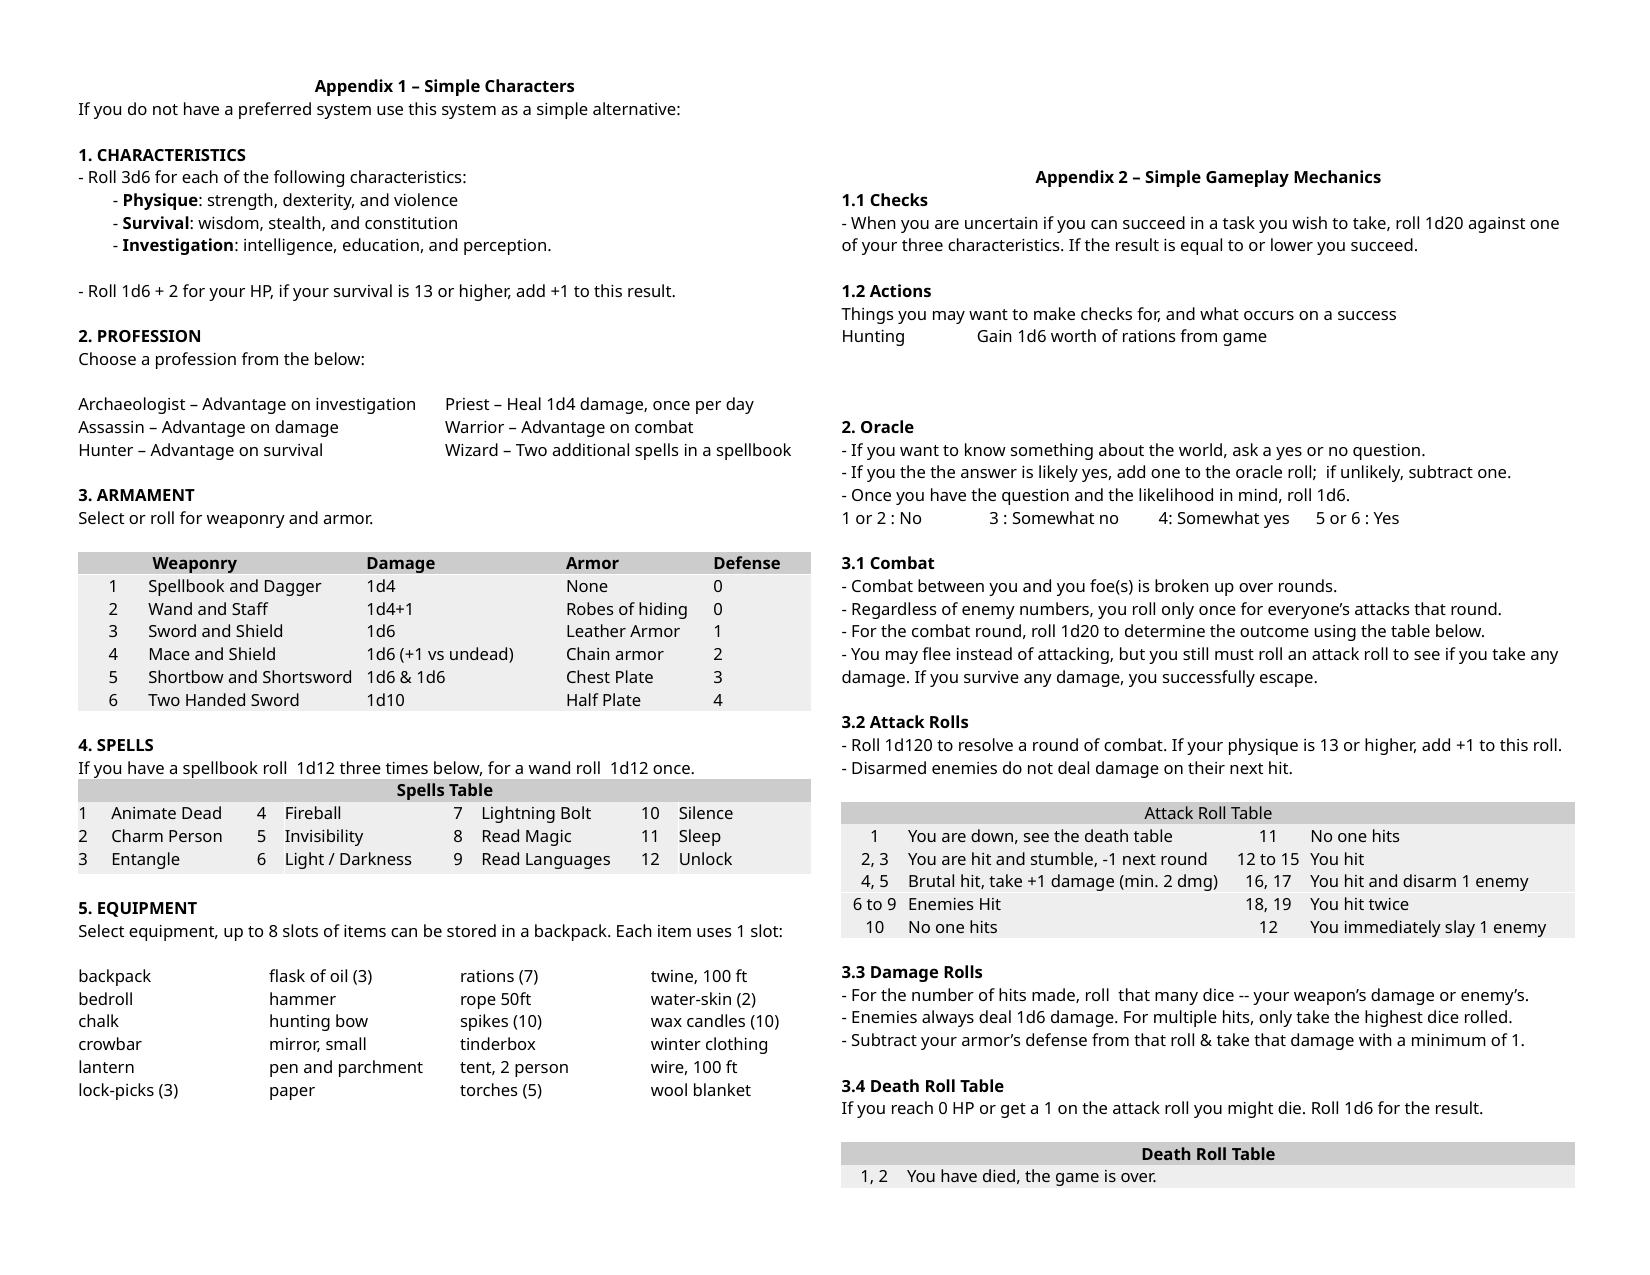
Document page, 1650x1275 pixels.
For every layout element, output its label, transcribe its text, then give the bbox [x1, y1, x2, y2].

table_cell 18, 19 [1226, 893, 1310, 915]
text lock-picks (3) [78, 1078, 239, 1101]
text - Survival: wisdom, stealth, and constitution [78, 211, 811, 234]
table_cell You are hit and stumble, -1 next round [908, 847, 1226, 870]
table_cell 4 [78, 643, 148, 665]
table_cell Read Magic [481, 824, 641, 847]
table_cell 10 [641, 802, 678, 824]
table_cell 1d10 [366, 688, 566, 711]
text - If you the the answer is likely yes, add one to the oracle roll; if unlikely, subtract one. [841, 461, 1575, 484]
table_cell Silence [679, 802, 811, 824]
text If you have a spellbook roll 1d12 three times below, for a wand roll 1d12 once. [78, 756, 811, 779]
table_cell Read Languages [481, 847, 641, 874]
text wax candles (10) [651, 1010, 811, 1033]
table_cell Charm Person [111, 824, 257, 847]
text 2. PROFESSION [78, 325, 811, 347]
table_header Attack Roll Table [841, 802, 1575, 824]
table_header Gain 1d6 worth of rations from game [972, 325, 1575, 347]
text - When you are uncertain if you can succeed in a task you wish to take, roll 1d20 against one of your three characteristics. If the result is equal to or lower you succeed. [841, 211, 1575, 257]
text Select equipment, up to 8 slots of items can be stored in a backpack. Each item uses 1 slot: [78, 919, 811, 964]
text 1.2 Actions [841, 279, 1575, 302]
table_cell 5 [78, 665, 148, 688]
text 2. Oracle [841, 416, 1575, 438]
text Select or roll for weaponry and armor. [78, 506, 811, 529]
table_cell 9 [453, 847, 481, 874]
table_cell 8 [453, 824, 481, 847]
table_cell Chest Plate [566, 665, 713, 688]
table_header [78, 552, 148, 574]
table_cell Mace and Shield [148, 643, 366, 665]
table_cell 5 [257, 824, 284, 847]
text - You may flee instead of attacking, but you still must roll an attack roll to see if you take any damage. If you survive any damage, you successfully escape. [841, 643, 1575, 688]
table_cell 1 [78, 802, 111, 824]
text 3. ARMAMENT [78, 484, 811, 506]
table_header Archaeologist – Advantage on investigation [78, 393, 445, 416]
table_cell 2 [713, 643, 811, 665]
table_cell 12 to 15 [1226, 847, 1310, 870]
table_cell 1d6 & 1d6 [366, 665, 566, 688]
table_cell 3 [78, 620, 148, 643]
table_cell Unlock [679, 847, 811, 874]
text 5. EQUIPMENT [78, 896, 811, 919]
text hammer [269, 987, 430, 1010]
table_cell No one hits [908, 915, 1226, 938]
table_header Priest – Heal 1d4 damage, once per day [445, 393, 811, 416]
table_cell 6 [257, 847, 284, 874]
table_cell None [566, 575, 713, 597]
text - Disarmed enemies do not deal damage on their next hit. [841, 756, 1575, 779]
table_cell 1d6 (+1 vs undead) [366, 643, 566, 665]
text - Once you have the question and the likelihood in mind, roll 1d6. [841, 484, 1575, 506]
text Appendix 1 – Simple Characters [78, 75, 811, 98]
table_cell Leather Armor [566, 620, 713, 643]
table_cell 2, 3 [841, 847, 908, 870]
text torches (5) [460, 1078, 621, 1101]
text - Physique: strength, dexterity, and violence [78, 188, 811, 211]
table_cell Brutal hit, take +1 damage (min. 2 dmg) [908, 870, 1226, 892]
table_cell You immediately slay 1 enemy [1310, 915, 1575, 938]
table_cell 3 [713, 665, 811, 688]
text tinderbox [460, 1033, 621, 1055]
table_header Hunting [841, 325, 972, 347]
table_cell Animate Dead [111, 802, 257, 824]
table_cell You are down, see the death table [908, 824, 1226, 847]
table_cell 12 [1226, 915, 1310, 938]
table_cell Sleep [679, 824, 811, 847]
table_cell Light / Darkness [285, 847, 453, 874]
table_header Spells Table [78, 779, 811, 802]
table_cell Entangle [111, 847, 257, 874]
text 3.2 Attack Rolls [841, 711, 1575, 733]
table_cell 4 [713, 688, 811, 711]
text twine, 100 ft [651, 964, 811, 987]
table_cell 11 [1226, 824, 1310, 847]
text - Combat between you and you foe(s) is broken up over rounds. [841, 574, 1575, 597]
text - If you want to know something about the world, ask a yes or no question. [841, 438, 1575, 461]
text Choose a profession from the below: [78, 347, 811, 370]
table_cell You hit [1310, 847, 1575, 870]
table_cell 2 [78, 824, 111, 847]
table_cell Invisibility [285, 824, 453, 847]
text - Regardless of enemy numbers, you roll only once for everyone’s attacks that round. [841, 597, 1575, 620]
text winter clothing [651, 1033, 811, 1055]
table_cell Spellbook and Dagger [148, 575, 366, 597]
text wire, 100 ft [651, 1055, 811, 1078]
text - For the number of hits made, roll that many dice -- your weapon’s damage or enemy’s. [841, 983, 1575, 1006]
text crowbar [78, 1033, 239, 1055]
table_cell 10 [841, 915, 908, 938]
table_cell [841, 370, 972, 393]
text - Roll 1d120 to resolve a round of combat. If your physique is 13 or higher, add +1 to this roll. [841, 733, 1575, 756]
text - Enemies always deal 1d6 damage. For multiple hits, only take the highest dice rolled. [841, 1006, 1575, 1029]
text Appendix 2 – Simple Gameplay Mechanics [841, 166, 1575, 188]
table_header Death Roll Table [841, 1142, 1575, 1165]
table_cell Hunter – Advantage on survival [78, 438, 445, 461]
table_header Defense [713, 552, 811, 574]
table_cell Warrior – Advantage on combat [445, 416, 811, 438]
table_cell 2 [78, 597, 148, 620]
text If you reach 0 HP or get a 1 on the attack roll you might die. Roll 1d6 for the result. [841, 1097, 1575, 1119]
table_cell 0 [713, 575, 811, 597]
table_cell Wand and Staff [148, 597, 366, 620]
table_cell Sword and Shield [148, 620, 366, 643]
table_cell 1, 2 [841, 1165, 907, 1188]
text rations (7) [460, 964, 621, 987]
text pen and parchment paper [269, 1055, 430, 1101]
text 3.3 Damage Rolls [841, 961, 1575, 983]
table_cell Lightning Bolt [481, 802, 641, 824]
text lantern [78, 1055, 239, 1078]
table_cell Enemies Hit [908, 893, 1226, 915]
table_cell Half Plate [566, 688, 713, 711]
table_cell 1 [78, 575, 148, 597]
text flask of oil (3) [269, 964, 430, 987]
text - Investigation: intelligence, education, and perception. [78, 234, 811, 279]
table_cell Two Handed Sword [148, 688, 366, 711]
text chalk [78, 1010, 239, 1033]
table_cell 4 [257, 802, 284, 824]
text hunting bow [269, 1010, 430, 1033]
text - Roll 3d6 for each of the following characteristics: [78, 166, 811, 188]
table_cell 16, 17 [1226, 870, 1310, 892]
table_cell 1d4+1 [366, 597, 566, 620]
text rope 50ft [460, 987, 621, 1010]
text mirror, small [269, 1033, 430, 1055]
text water-skin (2) [651, 987, 811, 1010]
table_cell 1d6 [366, 620, 566, 643]
text 1 or 2 : No 3 : Somewhat no 4: Somewhat yes 5 or 6 : Yes [841, 506, 1575, 529]
text 1.1 Checks [841, 188, 1575, 211]
table_cell Assassin – Advantage on damage [78, 416, 445, 438]
table_cell Shortbow and Shortsword [148, 665, 366, 688]
table_cell [841, 347, 972, 370]
table_cell [972, 347, 1575, 370]
text bedroll [78, 987, 239, 1010]
text If you do not have a preferred system use this system as a simple alternative: [78, 98, 811, 120]
table_cell 7 [453, 802, 481, 824]
table_cell 3 [78, 847, 111, 874]
table_cell [972, 370, 1575, 393]
text - Roll 1d6 + 2 for your HP, if your survival is 13 or higher, add +1 to this result. [78, 279, 811, 302]
text Things you may want to make checks for, and what occurs on a success [841, 302, 1575, 325]
table_cell You have died, the game is over. [907, 1165, 1575, 1188]
text - Subtract your armor’s defense from that roll & take that damage with a minimum of 1. [841, 1029, 1575, 1051]
text 3.4 Death Roll Table [841, 1074, 1575, 1097]
table_cell Chain armor [566, 643, 713, 665]
table_cell Fireball [285, 802, 453, 824]
table_cell 0 [713, 597, 811, 620]
text 4. SPELLS [78, 733, 811, 756]
text spikes (10) [460, 1010, 621, 1033]
text 3.1 Combat [841, 552, 1575, 574]
table_cell 1 [713, 620, 811, 643]
table_cell 12 [641, 847, 678, 874]
table_cell 1d4 [366, 575, 566, 597]
table_header Armor [566, 552, 713, 574]
table_cell 4, 5 [841, 870, 908, 892]
table_cell 1 [841, 824, 908, 847]
text tent, 2 person [460, 1055, 621, 1078]
table_header Damage [366, 552, 566, 574]
text backpack [78, 964, 239, 987]
table_cell No one hits [1310, 824, 1575, 847]
text 1. CHARACTERISTICS [78, 143, 811, 166]
text - For the combat round, roll 1d20 to determine the outcome using the table below. [841, 620, 1575, 643]
text wool blanket [651, 1078, 811, 1101]
table_cell 6 [78, 688, 148, 711]
table_cell Robes of hiding [566, 597, 713, 620]
table_cell 11 [641, 824, 678, 847]
table_header Weaponry [148, 552, 366, 574]
table_cell You hit and disarm 1 enemy [1310, 870, 1575, 892]
table_cell 6 to 9 [841, 893, 908, 915]
table_cell Wizard – Two additional spells in a spellbook [445, 438, 811, 461]
table_cell You hit twice [1310, 893, 1575, 915]
